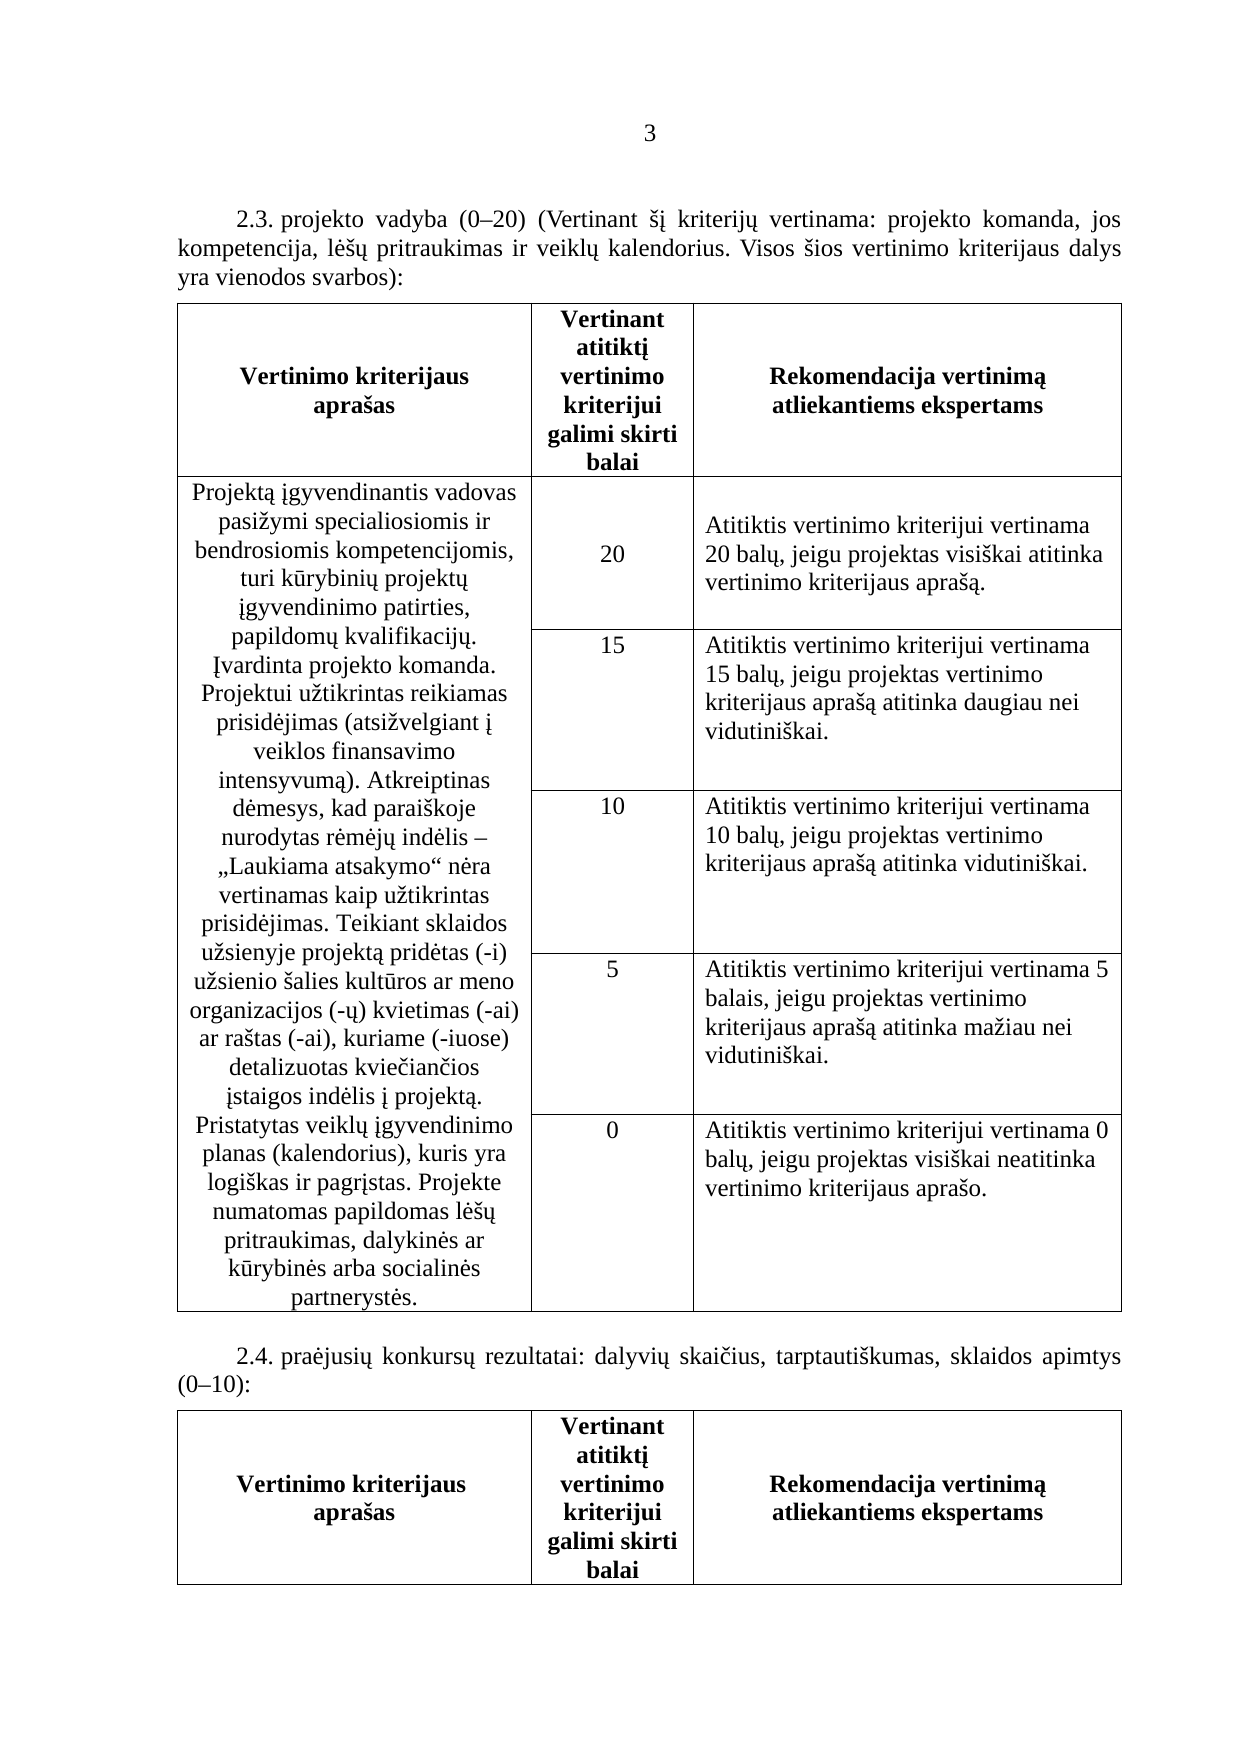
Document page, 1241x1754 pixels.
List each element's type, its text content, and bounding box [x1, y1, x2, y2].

table_header Vertinimo kriterijaus aprašas [178, 1411, 531, 1584]
text 2.4. praėjusių konkursų rezultatai: dalyvių skaičius, tarptautiškumas, sklaidos apimtys (0–10): [177, 1341, 1122, 1398]
table_header Rekomendacija vertinimą atliekantiems ekspertams [694, 304, 1121, 476]
table_cell Atitiktis vertinimo kriterijui vertinama 5 balais, jeigu projektas vertinimo kriterijaus aprašą atitinka mažiau nei vidutiniškai. [694, 954, 1121, 1114]
table_header Rekomendacija vertinimą atliekantiems ekspertams [694, 1411, 1121, 1584]
table_cell 10 [532, 791, 693, 953]
table_cell Atitiktis vertinimo kriterijui vertinama 10 balų, jeigu projektas vertinimo kriterijaus aprašą atitinka vidutiniškai. [694, 791, 1121, 953]
table_cell 0 [532, 1115, 693, 1311]
table_header Vertinimo kriterijaus aprašas [178, 304, 531, 476]
table_cell Projektą įgyvendinantis vadovas pasižymi specialiosiomis ir bendrosiomis kompetencijomis, turi kūrybinių projektų įgyvendinimo patirties, papildomų kvalifikacijų. Įvardinta projekto komanda. Projektui užtikrintas reikiamas prisidėjimas (atsižvelgiant į veiklos finansavimo intensyvumą). Atkreiptinas dėmesys, kad paraiškoje nurodytas rėmėjų indėlis – „Laukiama atsakymo“ nėra vertinamas kaip užtikrintas prisidėjimas. Teikiant sklaidos užsienyje projektą pridėtas (-i) užsienio šalies kultūros ar meno organizacijos (-ų) kvietimas (-ai) ar raštas (-ai), kuriame (-iuose) detalizuotas kviečiančios įstaigos indėlis į projektą. Pristatytas veiklų įgyvendinimo planas (kalendorius), kuris yra logiškas ir pagrįstas. Projekte numatomas papildomas lėšų pritraukimas, dalykinės ar kūrybinės arba socialinės partnerystės. [178, 477, 531, 1311]
table_cell 20 [532, 477, 693, 629]
table_header Vertinant atitiktį vertinimo kriterijui galimi skirti balai [532, 1411, 693, 1584]
table_cell 15 [532, 630, 693, 790]
text 2.3. projekto vadyba (0–20) (Vertinant šį kriterijų vertinama: projekto komanda, jos kompetencija, lėšų pritraukimas ir veiklų kalendorius. Visos šios vertinimo kriterijaus dalys yra vienodos svarbos): [177, 204, 1122, 291]
table_header Vertinant atitiktį vertinimo kriterijui galimi skirti balai [532, 304, 693, 476]
table_cell Atitiktis vertinimo kriterijui vertinama 15 balų, jeigu projektas vertinimo kriterijaus aprašą atitinka daugiau nei vidutiniškai. [694, 630, 1121, 790]
table_cell 5 [532, 954, 693, 1114]
table_cell Atitiktis vertinimo kriterijui vertinama 20 balų, jeigu projektas visiškai atitinka vertinimo kriterijaus aprašą. [694, 477, 1121, 629]
table_cell Atitiktis vertinimo kriterijui vertinama 0 balų, jeigu projektas visiškai neatitinka vertinimo kriterijaus aprašo. [694, 1115, 1121, 1311]
